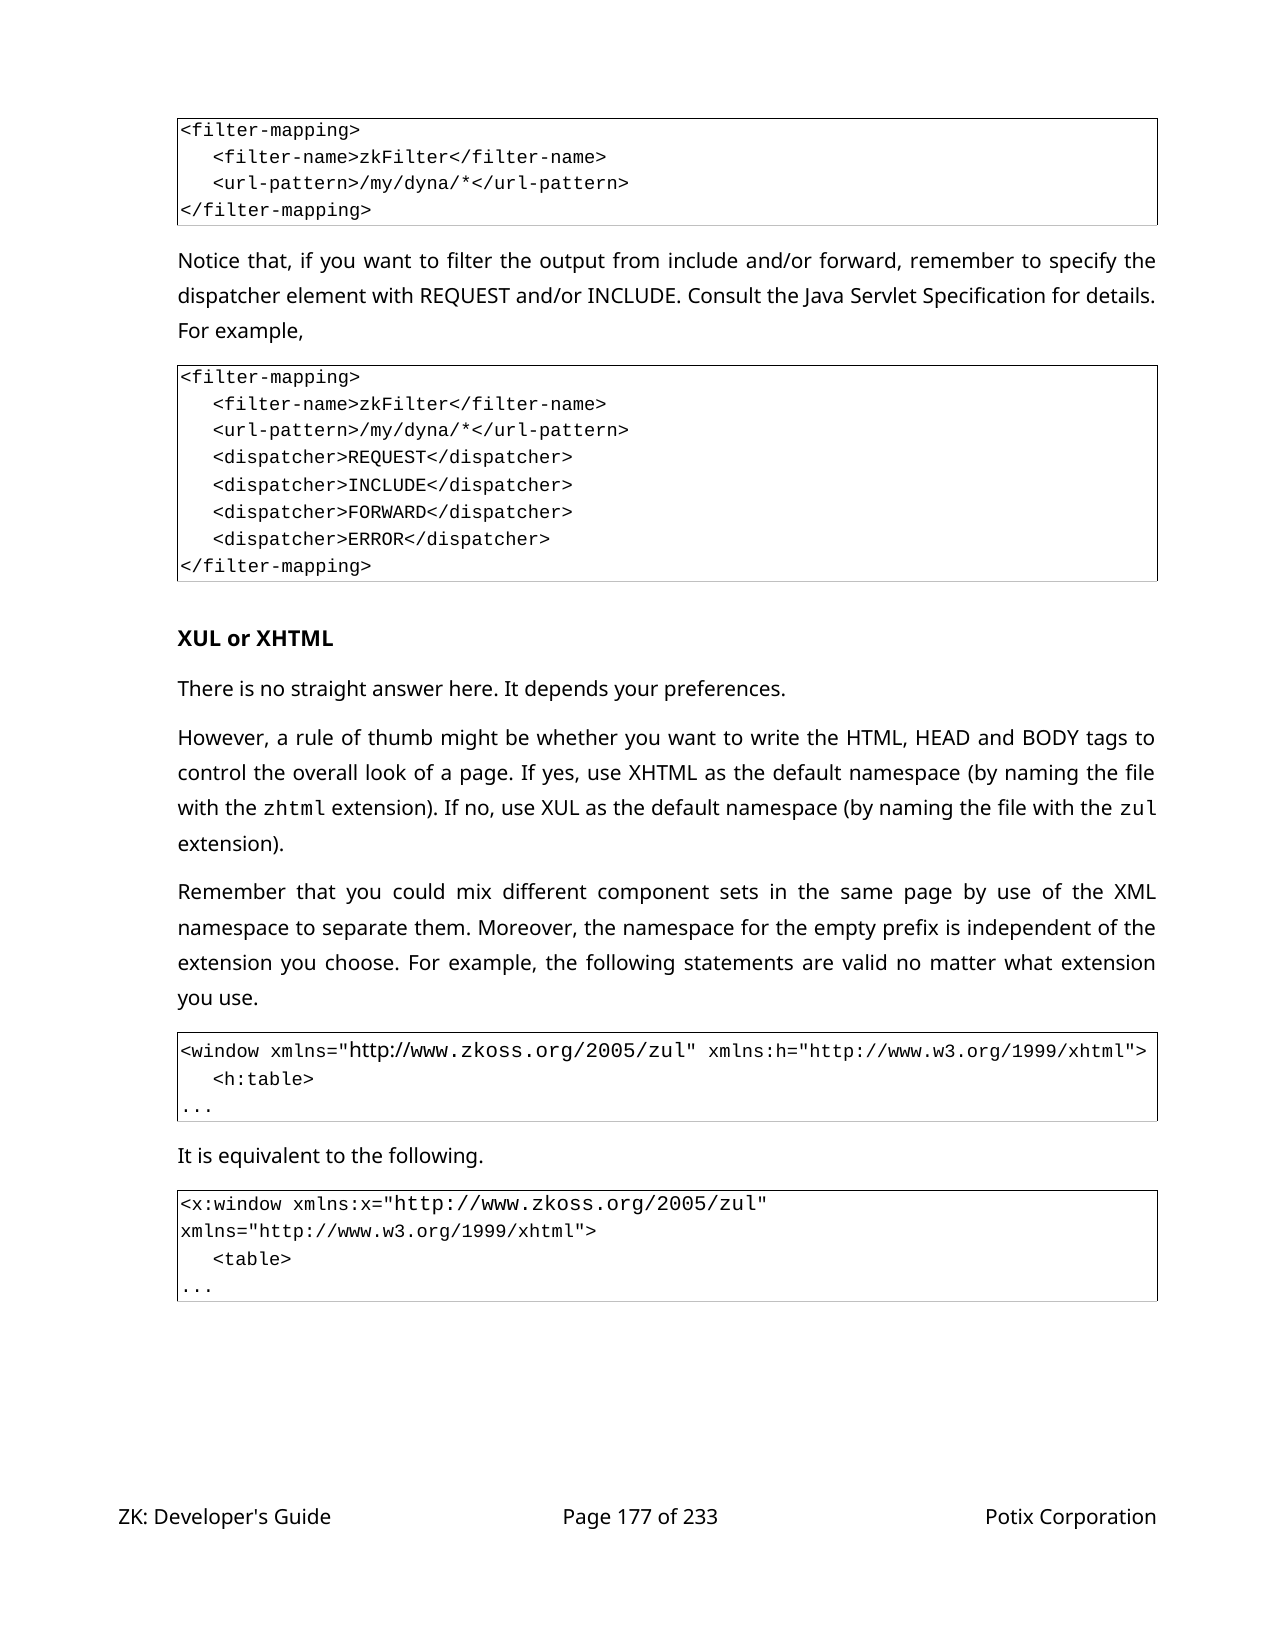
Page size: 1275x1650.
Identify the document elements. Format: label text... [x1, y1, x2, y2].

text <filter-mapping> <filter-name>zkFilter</filter-name> <url-pattern>/my/dyna/*</url-pattern> [178, 366, 1157, 442]
text <dispatcher>REQUEST</dispatcher> [178, 445, 1157, 469]
text <filter-mapping> <filter-name>zkFilter</filter-name> <url-pattern>/my/dyna/*</url-pattern> </filter-mapping> [178, 119, 1157, 225]
text <table> [178, 1246, 1157, 1271]
text <dispatcher>FORWARD</dispatcher> [178, 500, 1157, 524]
text However, a rule of thumb might be whether you want to write the HTML, HEAD and BODY tags to control the overall look of a page. If yes, use XHTML as the default namespace (by naming the file with the zhtml extension). If no, use XUL as the default namespace (by naming the file with the zul extension). [177, 723, 1157, 857]
text ... [178, 1274, 1157, 1301]
text <h:table> [178, 1066, 1157, 1091]
text ... [178, 1094, 1157, 1121]
text Remember that you could mix different component sets in the same page by use of the XML namespace to separate them. Moreover, the namespace for the empty prefix is independent of the extension you choose. For example, the following statements are valid no matter what extension you use. [177, 877, 1157, 1011]
text <dispatcher>ERROR</dispatcher> </filter-mapping> [178, 527, 1157, 581]
text It is equivalent to the following. [177, 1142, 1157, 1170]
text Notice that, if you want to filter the output from include and/or forward, remember to specify the dispatcher element with REQUEST and/or INCLUDE. Consult the Java Servlet Specification for details. For example, [177, 246, 1157, 344]
text There is no straight answer here. It depends your preferences. [177, 674, 1157, 702]
text <dispatcher>INCLUDE</dispatcher> [178, 472, 1157, 497]
text <x:window xmlns:x="http://www.zkoss.org/2005/zul" xmlns="http://www.w3.org/1999/xhtml"> [178, 1191, 1157, 1243]
subtitle XUL or XHTML [177, 623, 1157, 653]
text <window xmlns="http://www.zkoss.org/2005/zul" xmlns:h="http://www.w3.org/1999/xhtml"> [178, 1033, 1157, 1063]
